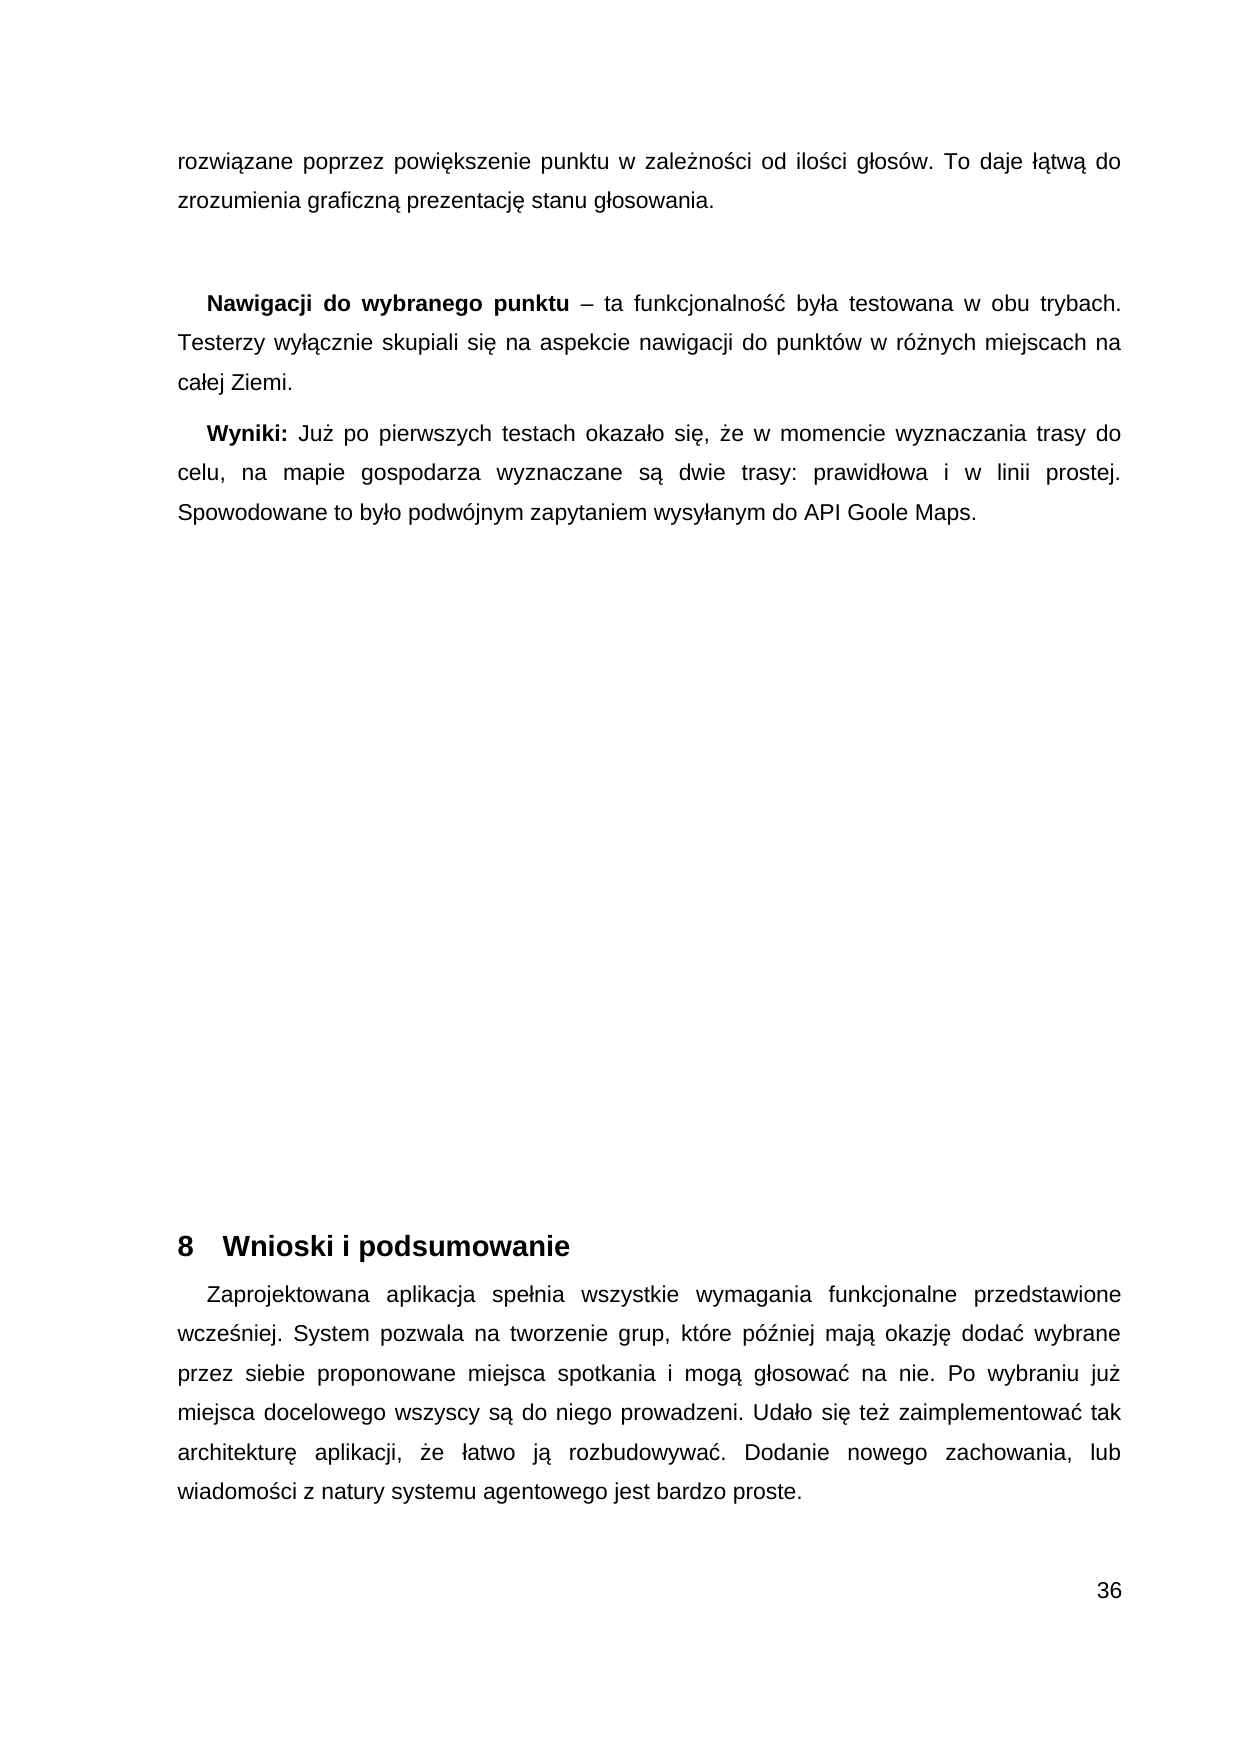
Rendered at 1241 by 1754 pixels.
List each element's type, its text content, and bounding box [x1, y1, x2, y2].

text Nawigacji do wybranego punktu – ta funkcjonalność była testowana w obu trybach. Testerzy wyłącznie skupiali się na aspekcie nawigacji do punktów w różnych miejscach na całej Ziemi. [177, 289, 1122, 395]
text Wyniki: Już po pierwszych testach okazało się, że w momencie wyznaczania trasy do celu, na mapie gospodarza wyznaczane są dwie trasy: prawidłowa i w linii prostej. Spowodowane to było podwójnym zapytaniem wysyłanym do API Goole Maps. [177, 420, 1122, 525]
text Zaprojektowana aplikacja spełnia wszystkie wymagania funkcjonalne przedstawione wcześniej. System pozwala na tworzenie grup, które później mają okazję dodać wybrane przez siebie proponowane miejsca spotkania i mogą głosować na nie. Po wybraniu już miejsca docelowego wszyscy są do niego prowadzeni. Udało się też zaimplementować tak architekturę aplikacji, że łatwo ją rozbudowywać. Dodanie nowego zachowania, lub wiadomości z natury systemu agentowego jest bardzo proste. [177, 1281, 1122, 1504]
text rozwiązane poprzez powiększenie punktu w zależności od ilości głosów. To daje łątwą do zrozumienia graficzną prezentację stanu głosowania. [177, 148, 1122, 213]
subtitle 8 Wnioski i podsumowanie [177, 1229, 1122, 1263]
